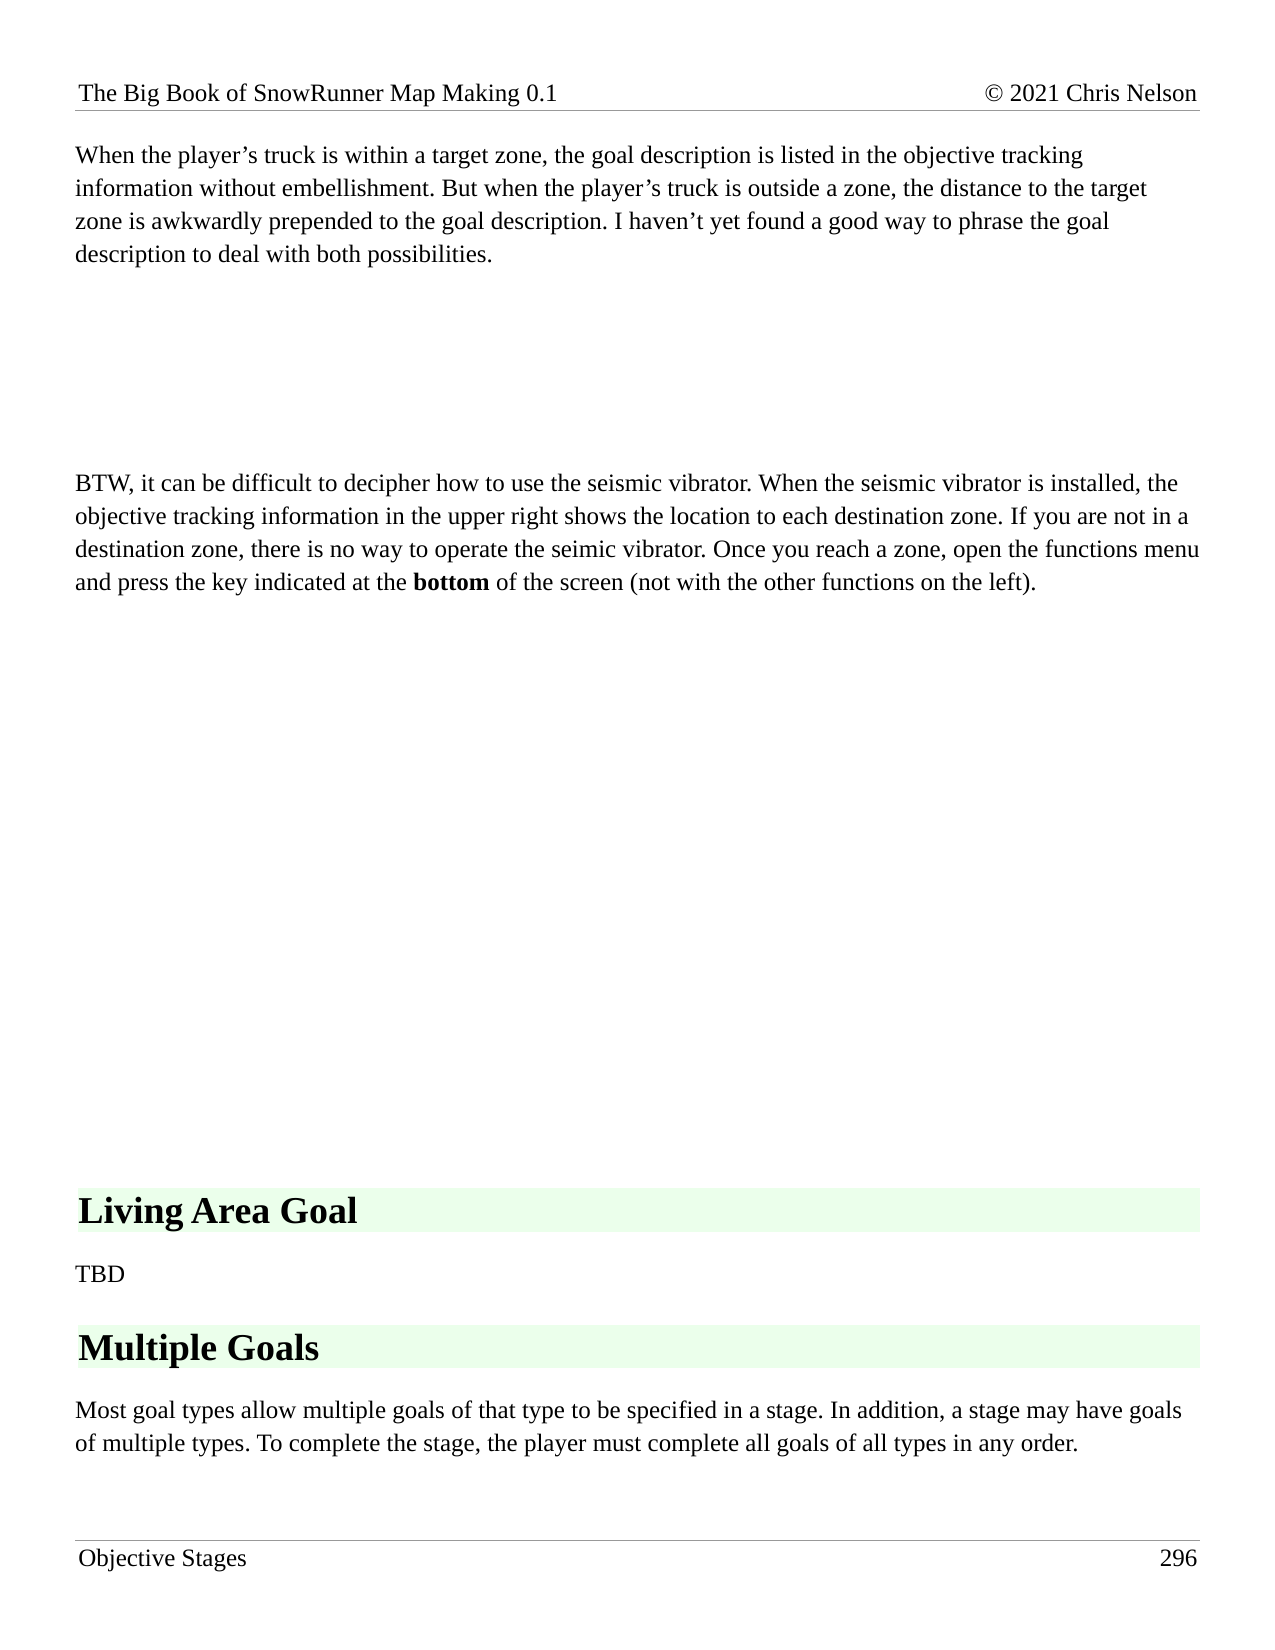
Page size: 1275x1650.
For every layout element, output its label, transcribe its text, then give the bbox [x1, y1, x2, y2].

text Most goal types allow multiple goals of that type to be specified in a stage. In addition, a stage may have goals of multiple types. To complete the stage, the player must complete all goals of all types in any order. [75, 1395, 1200, 1457]
text BTW, it can be difficult to decipher how to use the seismic vibrator. When the seismic vibrator is installed, the objective tracking information in the upper right shows the location to each destination zone. If you are not in a destination zone, there is no way to operate the seimic vibrator. Once you reach a zone, open the functions menu and press the key indicated at the bottom of the screen (not with the other functions on the left). [75, 468, 1200, 596]
text TBD [75, 1259, 1200, 1287]
subtitle Multiple Goals [78, 1325, 1200, 1368]
subtitle Living Area Goal [78, 1188, 1200, 1232]
text When the player’s truck is within a target zone, the goal description is listed in the objective tracking information without embellishment. But when the player’s truck is outside a zone, the distance to the target zone is awkwardly prepended to the goal description. I haven’t yet found a good way to phrase the goal description to deal with both possibilities. [75, 140, 1200, 268]
